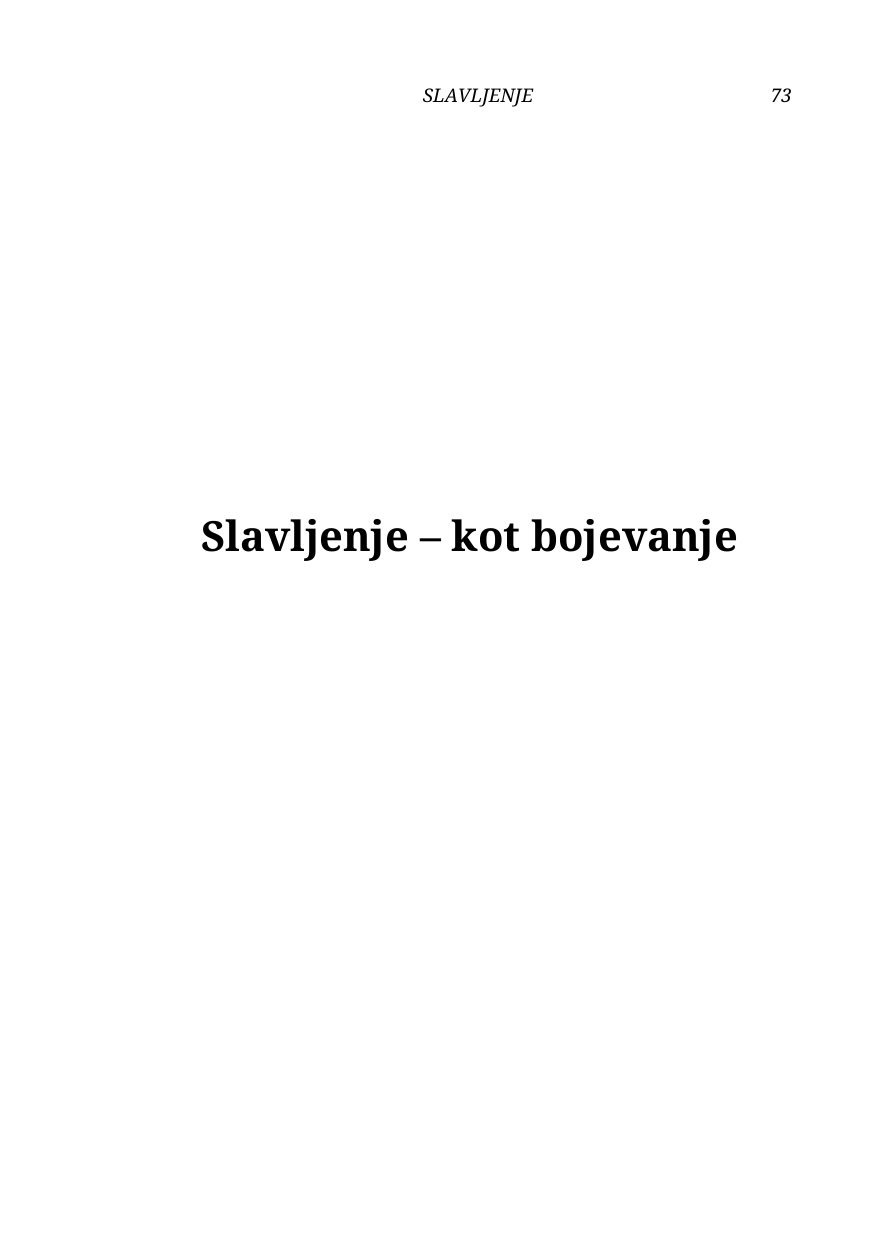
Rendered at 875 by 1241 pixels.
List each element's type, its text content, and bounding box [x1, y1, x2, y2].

subtitle Slavljenje – kot bojevanje [153, 507, 756, 564]
